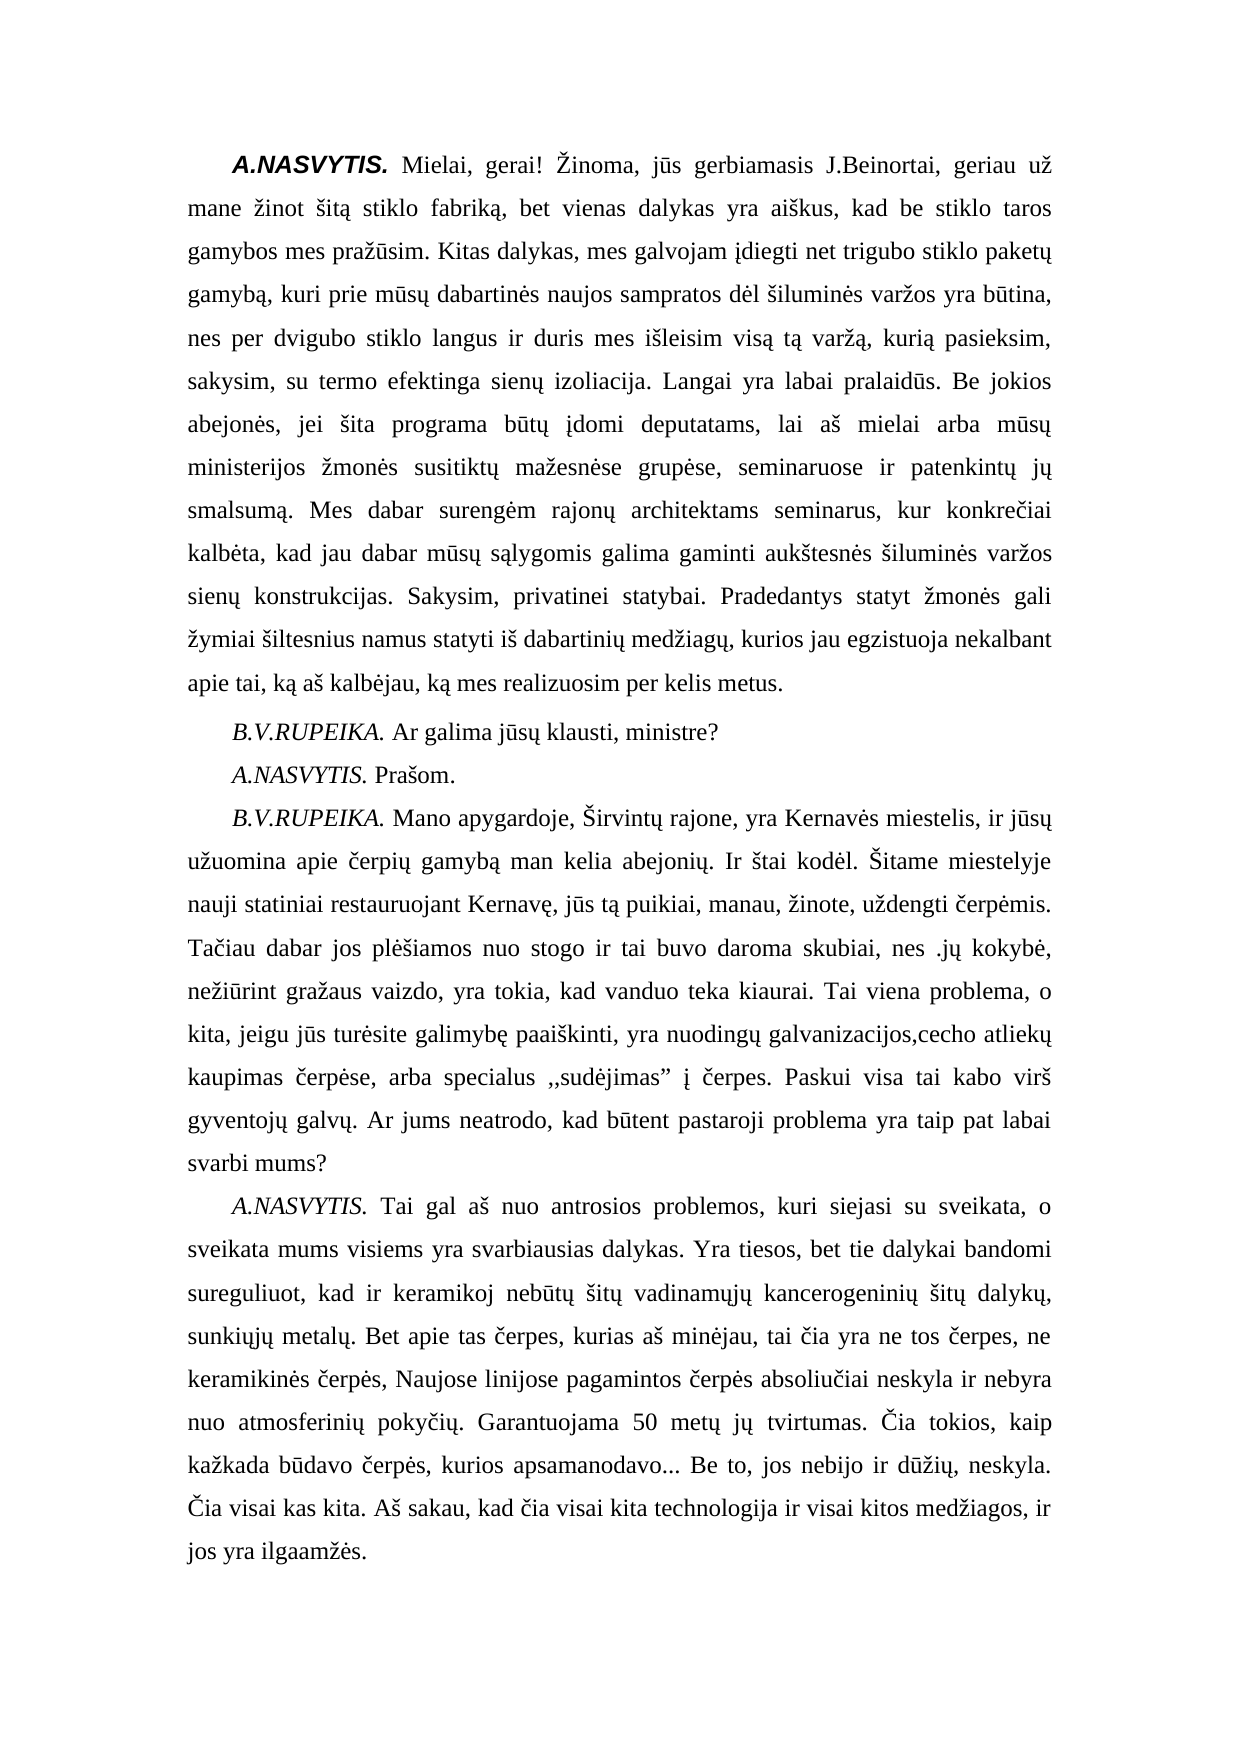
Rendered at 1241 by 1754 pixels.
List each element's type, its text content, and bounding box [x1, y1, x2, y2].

text B.V.RUPEIKA. Mano apygardoje, Širvintų rajone, yra Kernavės miestelis, ir jūsų užuomina apie čerpių gamybą man kelia abejonių. Ir štai kodėl. Šitame miestelyje nauji statiniai restauruojant Kernavę, jūs tą puikiai, manau, žinote, uždengti čerpėmis. Tačiau dabar jos plėšiamos nuo stogo ir tai buvo daroma skubiai, nes .jų kokybė, nežiūrint gražaus vaizdo, yra tokia, kad vanduo teka kiaurai. Tai viena problema, o kita, jeigu jūs turėsite galimybę paaiškinti, yra nuodingų galvanizacijos,cecho atliekų kaupimas čerpėse, arba specialus ,,sudėjimas” į čerpes. Paskui visa tai kabo virš gyventojų galvų. Ar jums neatrodo, kad būtent pastaroji problema yra taip pat labai svarbi mums? [187, 803, 1053, 1177]
text A.NASVYTIS. Prašom. [187, 760, 1053, 789]
text B.V.RUPEIKA. Ar galima jūsų klausti, ministre? [187, 717, 1053, 746]
subtitle A.NASVYTIS. Mielai, gerai! Žinoma, jūs gerbiamasis J.Beinortai, geriau už mane žinot šitą stiklo fabriką, bet vienas dalykas yra aiškus, kad be stiklo taros gamybos mes pražūsim. Kitas dalykas, mes galvojam įdiegti net trigubo stiklo paketų gamybą, kuri prie mūsų dabartinės naujos sampratos dėl šiluminės varžos yra būtina, nes per dvigubo stiklo langus ir duris mes išleisim visą tą varžą, kurią pasieksim, sakysim, su termo efektinga sienų izoliacija. Langai yra labai pralaidūs. Be jokios abejonės, jei šita programa būtų įdomi deputatams, lai aš mielai arba mūsų ministerijos žmonės susitiktų mažesnėse grupėse, seminaruose ir patenkintų jų smalsumą. Mes dabar surengėm rajonų architektams seminarus, kur konkrečiai kalbėta, kad jau dabar mūsų sąlygomis galima gaminti aukštesnės šiluminės varžos sienų konstrukcijas. Sakysim, privatinei statybai. Pradedantys statyt žmonės gali žymiai šiltesnius namus statyti iš dabartinių medžiagų, kurios jau egzistuoja nekalbant apie tai, ką aš kalbėjau, ką mes realizuosim per kelis metus. [187, 150, 1053, 696]
text A.NASVYTIS. Tai gal aš nuo antrosios problemos, kuri siejasi su sveikata, o sveikata mums visiems yra svarbiausias dalykas. Yra tiesos, bet tie dalykai bandomi sureguliuot, kad ir keramikoj nebūtų šitų vadinamųjų kancerogeninių šitų dalykų, sunkiųjų metalų. Bet apie tas čerpes, kurias aš minėjau, tai čia yra ne tos čerpes, ne keramikinės čerpės, Naujose linijose pagamintos čerpės absoliučiai neskyla ir nebyra nuo atmosferinių pokyčių. Garantuojama 50 metų jų tvirtumas. Čia tokios, kaip kažkada būdavo čerpės, kurios apsamanodavo... Be to, jos nebijo ir dūžių, neskyla. Čia visai kas kita. Aš sakau, kad čia visai kita technologija ir visai kitos medžiagos, ir jos yra ilgaamžės. [187, 1191, 1053, 1565]
